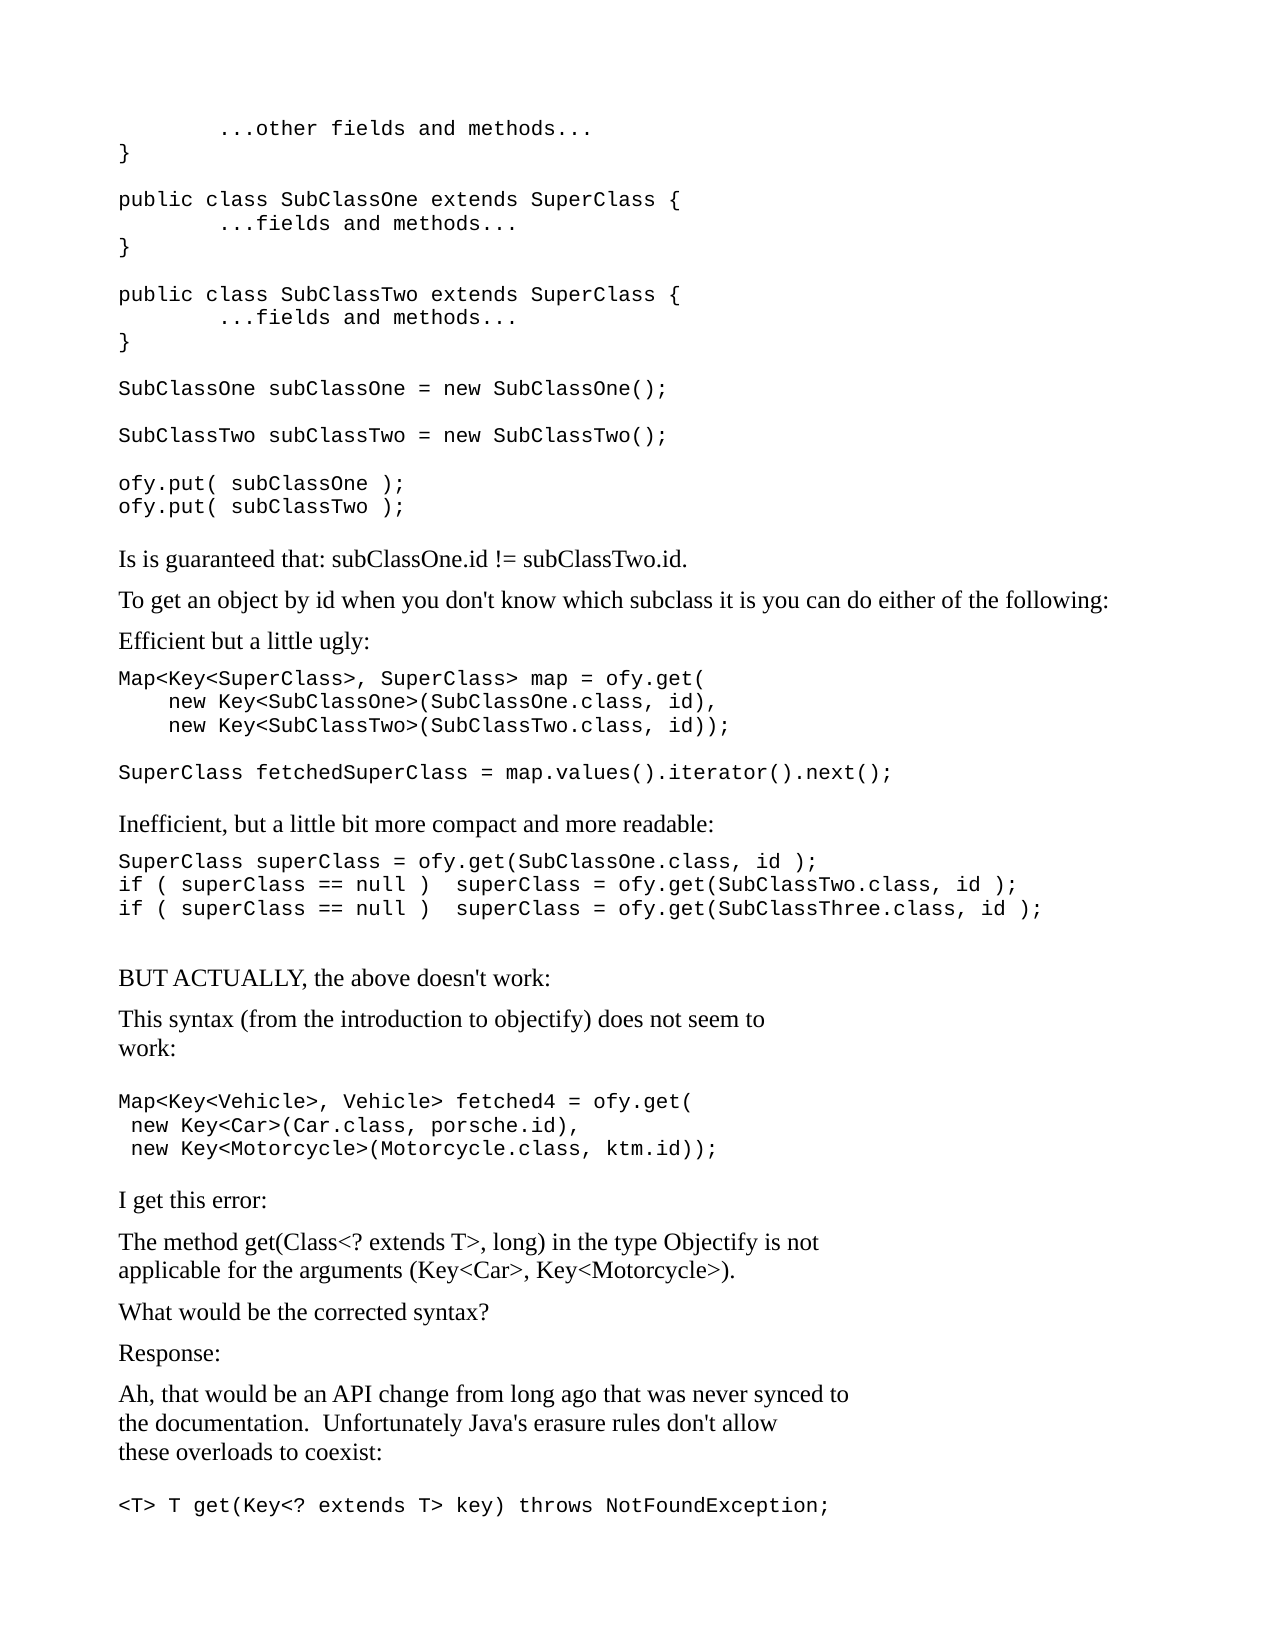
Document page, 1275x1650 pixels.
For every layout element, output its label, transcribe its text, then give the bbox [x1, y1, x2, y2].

text Efficient but a little ugly: [118, 626, 1157, 655]
text This syntax (from the introduction to objectify) does not seem to work: [118, 1004, 1157, 1062]
text public class SubClassTwo extends SuperClass { [118, 284, 1157, 307]
text new Key<SubClassTwo>(SubClassTwo.class, id)); [118, 715, 1157, 738]
text Is is guaranteed that: subClassOne.id != subClassTwo.id. [118, 544, 1157, 572]
text } [118, 142, 1157, 165]
text What would be the corrected syntax? [118, 1297, 1157, 1326]
text ...fields and methods... [118, 213, 1157, 236]
text The method get(Class<? extends T>, long) in the type Objectify is not applicable for the arguments (Key<Car>, Key<Motorcycle>). [118, 1227, 1157, 1284]
text SubClassTwo subClassTwo = new SubClassTwo(); [118, 426, 1157, 449]
text } [118, 331, 1157, 354]
text new Key<SubClassOne>(SubClassOne.class, id), [118, 691, 1157, 715]
text BUT ACTUALLY, the above doesn't work: [118, 963, 1157, 992]
text I get this error: [118, 1186, 1157, 1214]
text SuperClass superClass = ofy.get(SubClassOne.class, id ); [118, 851, 1157, 874]
text SubClassOne subClassOne = new SubClassOne(); [118, 378, 1157, 402]
text ofy.put( subClassTwo ); [118, 496, 1157, 520]
text Map<Key<Vehicle>, Vehicle> fetched4 = ofy.get( new Key<Car>(Car.class, porsche.id), new Key<Motorcycle>(Motorcycle.class, ktm.id)); [118, 1091, 1157, 1162]
text public class SubClassOne extends SuperClass { [118, 189, 1157, 213]
text SuperClass fetchedSuperClass = map.values().iterator().next(); [118, 762, 1157, 786]
text <T> T get(Key<? extends T> key) throws NotFoundException; [118, 1495, 1157, 1519]
text if ( superClass == null ) superClass = ofy.get(SubClassTwo.class, id ); [118, 874, 1157, 898]
text ofy.put( subClassOne ); [118, 473, 1157, 496]
text ...other fields and methods... [118, 118, 1157, 142]
text Response: [118, 1338, 1157, 1367]
text Map<Key<SuperClass>, SuperClass> map = ofy.get( [118, 667, 1157, 691]
text To get an object by id when you don't know which subclass it is you can do either of the following: [118, 585, 1157, 614]
text Ah, that would be an API change from long ago that was never synced to the documentation. Unfortunately Java's erasure rules don't allow these overloads to coexist: [118, 1379, 1157, 1466]
text } [118, 236, 1157, 260]
text if ( superClass == null ) superClass = ofy.get(SubClassThree.class, id ); [118, 898, 1157, 922]
text ...fields and methods... [118, 307, 1157, 331]
text Inefficient, but a little bit more compact and more readable: [118, 809, 1157, 838]
